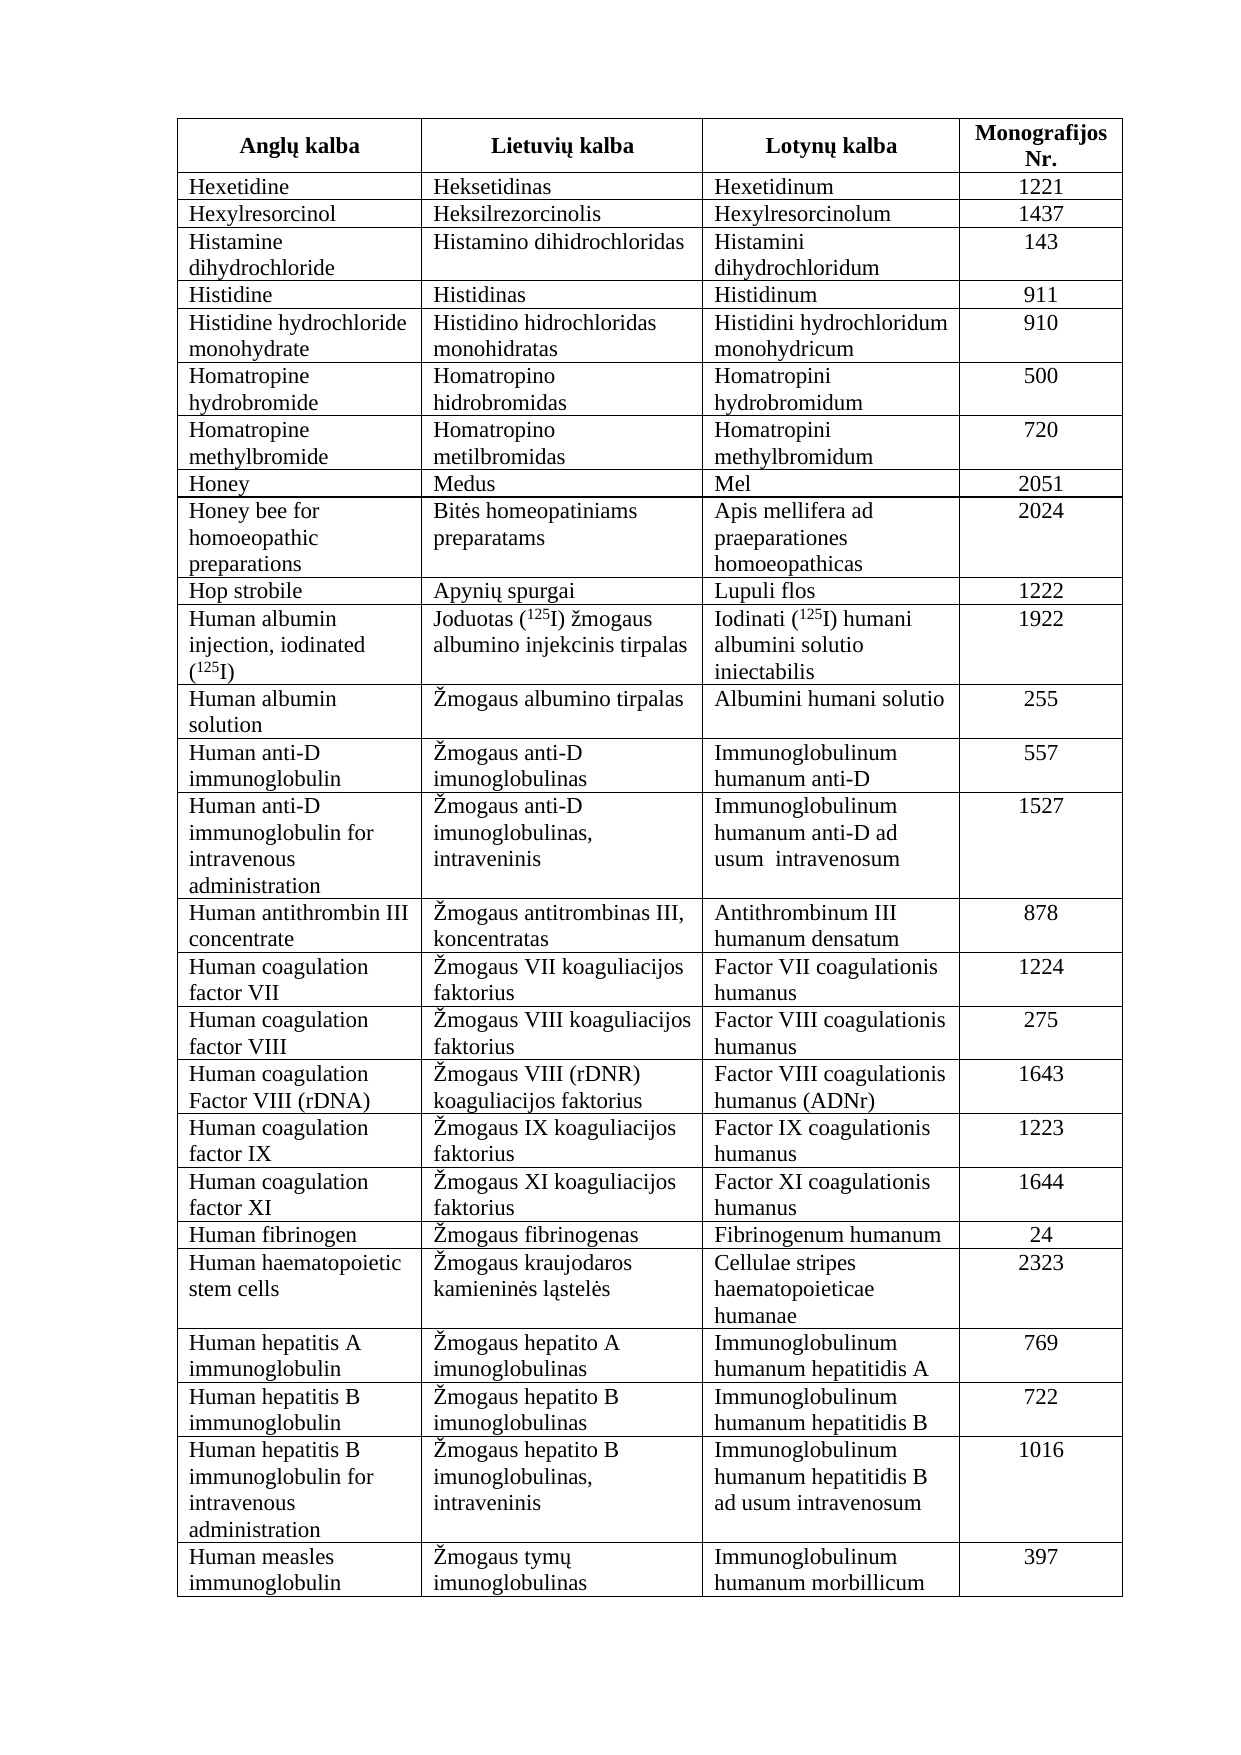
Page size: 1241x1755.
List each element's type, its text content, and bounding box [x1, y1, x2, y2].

table_cell 397 [960, 1543, 1122, 1596]
table_cell Human coagulation Factor VIII (rDNA) [178, 1060, 421, 1113]
table_cell Immunoglobulinum humanum morbillicum [703, 1543, 959, 1596]
table_cell Histidino hidrochloridas monohidratas [422, 309, 702, 362]
table_cell Žmogaus VIII (rDNR) koaguliacijos faktorius [422, 1060, 702, 1113]
table_cell Antithrombinum III humanum densatum [703, 899, 959, 952]
table_cell Human hepatitis A immunoglobulin [178, 1329, 421, 1382]
table_cell Human albumin injection, iodinated (125I) [178, 605, 421, 684]
table_cell Histidini hydrochloridum monohydricum [703, 309, 959, 362]
table_cell Histamine dihydrochloride [178, 228, 421, 280]
table_cell Žmogaus tymų imunoglobulinas [422, 1543, 702, 1596]
table_cell Heksilrezorcinolis [422, 200, 702, 227]
table_header Anglų kalba [178, 119, 421, 172]
table_cell Histidine hydrochloride monohydrate [178, 309, 421, 362]
table_cell 1223 [960, 1114, 1122, 1167]
table_cell Homatropine methylbromide [178, 416, 421, 469]
table_cell Žmogaus VIII koaguliacijos faktorius [422, 1007, 702, 1059]
table_cell Factor VIII coagulationis humanus (ADNr) [703, 1060, 959, 1113]
table_cell Human haematopoietic stem cells [178, 1249, 421, 1328]
table_cell Human albumin solution [178, 685, 421, 738]
table_cell Medus [422, 470, 702, 496]
table_cell Human anti-D immunoglobulin [178, 739, 421, 792]
table_cell Žmogaus fibrinogenas [422, 1222, 702, 1248]
table_cell Honey [178, 470, 421, 496]
table_cell 2051 [960, 470, 1122, 496]
table_cell Žmogaus anti-D imunoglobulinas [422, 739, 702, 792]
table_cell Cellulae stripes haematopoieticae humanae [703, 1249, 959, 1328]
table_cell Hexetidinum [703, 173, 959, 199]
table_cell 1437 [960, 200, 1122, 227]
table_header Lotynų kalba [703, 119, 959, 172]
table_cell 1224 [960, 953, 1122, 1006]
table_cell 255 [960, 685, 1122, 738]
table_cell 1221 [960, 173, 1122, 199]
table_cell Human hepatitis B immunoglobulin for intravenous administration [178, 1437, 421, 1542]
table_header Lietuvių kalba [422, 119, 702, 172]
table_cell 1016 [960, 1437, 1122, 1542]
table_cell Žmogaus IX koaguliacijos faktorius [422, 1114, 702, 1167]
table_cell 1643 [960, 1060, 1122, 1113]
table_cell Homatropino hidrobromidas [422, 363, 702, 415]
table_cell 1222 [960, 578, 1122, 604]
table_cell Immunoglobulinum humanum anti-D ad usum intravenosum [703, 793, 959, 898]
table_cell 1922 [960, 605, 1122, 684]
table_cell Human coagulation factor VII [178, 953, 421, 1006]
table_cell 722 [960, 1383, 1122, 1436]
table_cell Human coagulation factor IX [178, 1114, 421, 1167]
table_cell 2323 [960, 1249, 1122, 1328]
table_cell Immunoglobulinum humanum hepatitidis B ad usum intravenosum [703, 1437, 959, 1542]
table_cell Histidinum [703, 281, 959, 308]
table_cell 769 [960, 1329, 1122, 1382]
table_cell Human coagulation factor XI [178, 1168, 421, 1221]
table_cell Histamino dihidrochloridas [422, 228, 702, 280]
table_cell Hexylresorcinol [178, 200, 421, 227]
table_cell Homatropine hydrobromide [178, 363, 421, 415]
table_cell Hexylresorcinolum [703, 200, 959, 227]
table_header Monografijos Nr. [960, 119, 1122, 172]
table_cell Žmogaus kraujodaros kamieninės ląstelės [422, 1249, 702, 1328]
table_cell Factor XI coagulationis humanus [703, 1168, 959, 1221]
table_cell Žmogaus anti-D imunoglobulinas, intraveninis [422, 793, 702, 898]
table_cell Žmogaus hepatito A imunoglobulinas [422, 1329, 702, 1382]
table_cell Histidinas [422, 281, 702, 308]
table_cell Human coagulation factor VIII [178, 1007, 421, 1059]
table_cell Immunoglobulinum humanum anti-D [703, 739, 959, 792]
table_cell Honey bee for homoeopathic preparations [178, 498, 421, 577]
table_cell Žmogaus hepatito B imunoglobulinas, intraveninis [422, 1437, 702, 1542]
table_cell Heksetidinas [422, 173, 702, 199]
table_cell 24 [960, 1222, 1122, 1248]
table_cell 2024 [960, 498, 1122, 577]
table_cell Human hepatitis B immunoglobulin [178, 1383, 421, 1436]
table_cell Fibrinogenum humanum [703, 1222, 959, 1248]
table_cell Histamini dihydrochloridum [703, 228, 959, 280]
table_cell Factor VIII coagulationis humanus [703, 1007, 959, 1059]
table_cell Žmogaus antitrombinas III, koncentratas [422, 899, 702, 952]
table_cell 910 [960, 309, 1122, 362]
table_cell Factor IX coagulationis humanus [703, 1114, 959, 1167]
table_cell Histidine [178, 281, 421, 308]
table_cell 1527 [960, 793, 1122, 898]
table_cell 878 [960, 899, 1122, 952]
table_cell Human anti-D immunoglobulin for intravenous administration [178, 793, 421, 898]
table_cell Žmogaus albumino tirpalas [422, 685, 702, 738]
table_cell Žmogaus XI koaguliacijos faktorius [422, 1168, 702, 1221]
table_cell Homatropino metilbromidas [422, 416, 702, 469]
table_cell Homatropini hydrobromidum [703, 363, 959, 415]
table_cell Immunoglobulinum humanum hepatitidis B [703, 1383, 959, 1436]
table_cell Albumini humani solutio [703, 685, 959, 738]
table_cell Apis mellifera ad praeparationes homoeopathicas [703, 498, 959, 577]
table_cell Žmogaus hepatito B imunoglobulinas [422, 1383, 702, 1436]
table_cell Žmogaus VII koaguliacijos faktorius [422, 953, 702, 1006]
table_cell Homatropini methylbromidum [703, 416, 959, 469]
table_cell Joduotas (125I) žmogaus albumino injekcinis tirpalas [422, 605, 702, 684]
table_cell Immunoglobulinum humanum hepatitidis A [703, 1329, 959, 1382]
table_cell Hop strobile [178, 578, 421, 604]
table_cell Factor VII coagulationis humanus [703, 953, 959, 1006]
table_cell Human measles immunoglobulin [178, 1543, 421, 1596]
table_cell Human fibrinogen [178, 1222, 421, 1248]
table_cell 911 [960, 281, 1122, 308]
table_cell Human antithrombin III concentrate [178, 899, 421, 952]
table_cell 557 [960, 739, 1122, 792]
table_cell 500 [960, 363, 1122, 415]
table_cell Hexetidine [178, 173, 421, 199]
table_cell 1644 [960, 1168, 1122, 1221]
table_cell 275 [960, 1007, 1122, 1059]
table_cell 143 [960, 228, 1122, 280]
table_cell 720 [960, 416, 1122, 469]
table_cell Mel [703, 470, 959, 496]
table_cell Lupuli flos [703, 578, 959, 604]
table_cell Iodinati (125I) humani albumini solutio iniectabilis [703, 605, 959, 684]
table_cell Apynių spurgai [422, 578, 702, 604]
table_cell Bitės homeopatiniams preparatams [422, 498, 702, 577]
